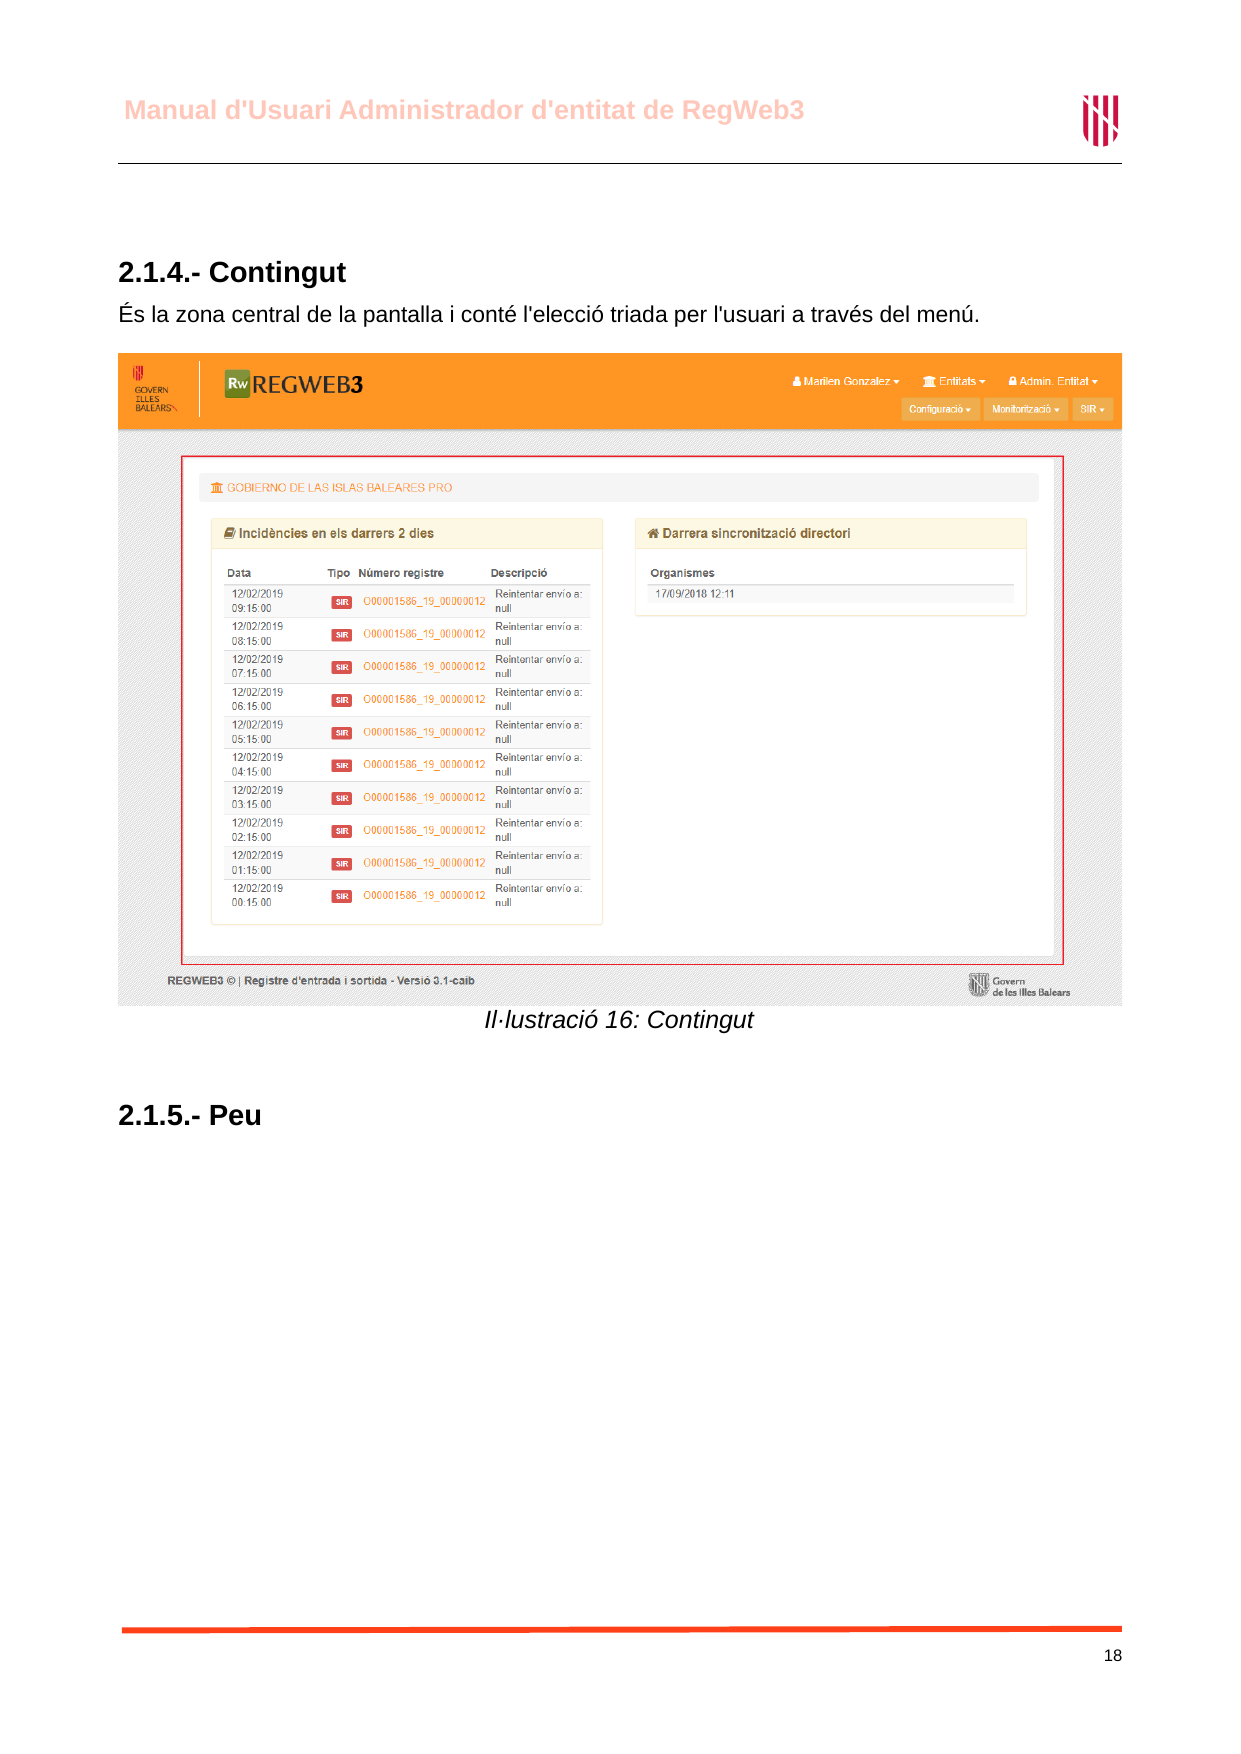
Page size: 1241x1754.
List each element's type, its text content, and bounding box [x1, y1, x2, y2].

text Il·lustració 16: Contingut [118, 1006, 1122, 1034]
text És la zona central de la pantalla i conté l'elecció triada per l'usuari a través del menú. [118, 301, 1122, 327]
picture [1080, 93, 1121, 148]
subtitle Peu [118, 1098, 1122, 1131]
subtitle Contingut [118, 254, 1122, 288]
picture [118, 353, 1123, 1006]
